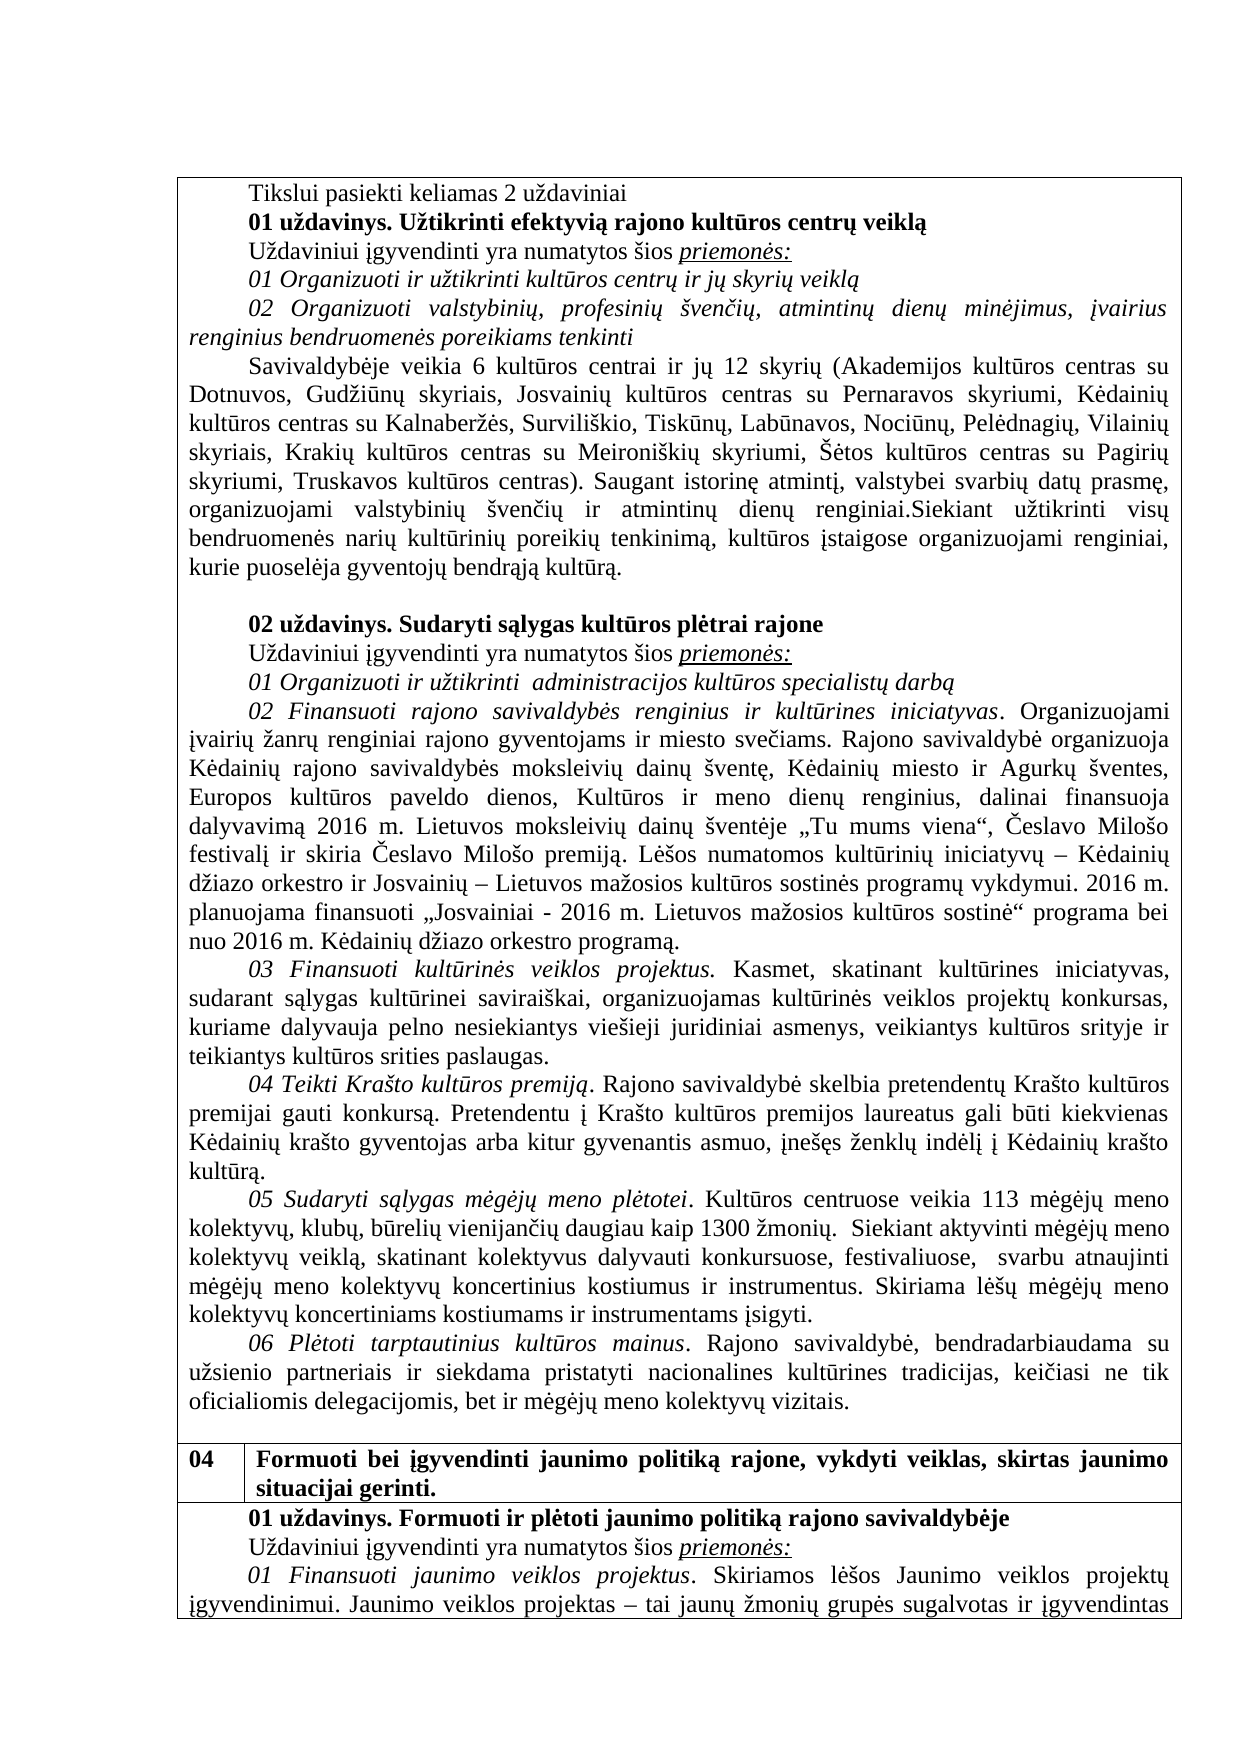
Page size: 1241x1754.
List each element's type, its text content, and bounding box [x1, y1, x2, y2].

table_cell 01 uždavinys. Formuoti ir plėtoti jaunimo politiką rajono savivaldybėje Uždaviniui įgyvendinti yra numatytos šios priemonės: 01 Finansuoti jaunimo veiklos projektus. Skiriamos lėšos Jaunimo veiklos projektų įgyvendinimui. Jaunimo veiklos projektas – tai jaunų žmonių grupės sugalvotas ir įgyvendintas [178, 1503, 1181, 1618]
table_cell Tikslui pasiekti keliamas 2 uždaviniai 01 uždavinys. Užtikrinti efektyvią rajono kultūros centrų veiklą Uždaviniui įgyvendinti yra numatytos šios priemonės: 01 Organizuoti ir užtikrinti kultūros centrų ir jų skyrių veiklą 02 Organizuoti valstybinių, profesinių švenčių, atmintinų dienų minėjimus, įvairius renginius bendruomenės poreikiams tenkinti Savivaldybėje veikia 6 kultūros centrai ir jų 12 skyrių (Akademijos kultūros centras su Dotnuvos, Gudžiūnų skyriais, Josvainių kultūros centras su Pernaravos skyriumi, Kėdainių kultūros centras su Kalnaberžės, Surviliškio, Tiskūnų, Labūnavos, Nociūnų, Pelėdnagių, Vilainių skyriais, Krakių kultūros centras su Meironiškių skyriumi, Šėtos kultūros centras su Pagirių skyriumi, Truskavos kultūros centras). Saugant istorinę atmintį, valstybei svarbių datų prasmę, organizuojami valstybinių švenčių ir atmintinų dienų renginiai.Siekiant užtikrinti visų bendruomenės narių kultūrinių poreikių tenkinimą, kultūros įstaigose organizuojami renginiai, kurie puoselėja gyventojų bendrąją kultūrą. 02 uždavinys. Sudaryti sąlygas kultūros plėtrai rajone Uždaviniui įgyvendinti yra numatytos šios priemonės: 01 Organizuoti ir užtikrinti administracijos kultūros specialistų darbą 02 Finansuoti rajono savivaldybės renginius ir kultūrines iniciatyvas. Organizuojami įvairių žanrų renginiai rajono gyventojams ir miesto svečiams. Rajono savivaldybė organizuoja Kėdainių rajono savivaldybės moksleivių dainų šventę, Kėdainių miesto ir Agurkų šventes, Europos kultūros paveldo dienos, Kultūros ir meno dienų renginius, dalinai finansuoja dalyvavimą 2016 m. Lietuvos moksleivių dainų šventėje „Tu mums viena“, Česlavo Milošo festivalį ir skiria Česlavo Milošo premiją. Lėšos numatomos kultūrinių iniciatyvų – Kėdainių džiazo orkestro ir Josvainių – Lietuvos mažosios kultūros sostinės programų vykdymui. 2016 m. planuojama finansuoti „Josvainiai - 2016 m. Lietuvos mažosios kultūros sostinė“ programa bei nuo 2016 m. Kėdainių džiazo orkestro programą. 03 Finansuoti kultūrinės veiklos projektus. Kasmet, skatinant kultūrines iniciatyvas, sudarant sąlygas kultūrinei saviraiškai, organizuojamas kultūrinės veiklos projektų konkursas, kuriame dalyvauja pelno nesiekiantys viešieji juridiniai asmenys, veikiantys kultūros srityje ir teikiantys kultūros srities paslaugas. 04 Teikti Krašto kultūros premiją. Rajono savivaldybė skelbia pretendentų Krašto kultūros premijai gauti konkursą. Pretendentu į Krašto kultūros premijos laureatus gali būti kiekvienas Kėdainių krašto gyventojas arba kitur gyvenantis asmuo, įnešęs ženklų indėlį į Kėdainių krašto kultūrą. 05 Sudaryti sąlygas mėgėjų meno plėtotei. Kultūros centruose veikia 113 mėgėjų meno kolektyvų, klubų, būrelių vienijančių daugiau kaip 1300 žmonių. Siekiant aktyvinti mėgėjų meno kolektyvų veiklą, skatinant kolektyvus dalyvauti konkursuose, festivaliuose, svarbu atnaujinti mėgėjų meno kolektyvų koncertinius kostiumus ir instrumentus. Skiriama lėšų mėgėjų meno kolektyvų koncertiniams kostiumams ir instrumentams įsigyti. 06 Plėtoti tarptautinius kultūros mainus. Rajono savivaldybė, bendradarbiaudama su užsienio partneriais ir siekdama pristatyti nacionalines kultūrines tradicijas, keičiasi ne tik oficialiomis delegacijomis, bet ir mėgėjų meno kolektyvų vizitais. [178, 178, 1181, 1443]
table_cell 04 [178, 1444, 244, 1502]
table_cell Formuoti bei įgyvendinti jaunimo politiką rajone, vykdyti veiklas, skirtas jaunimo situacijai gerinti. [245, 1444, 1181, 1502]
